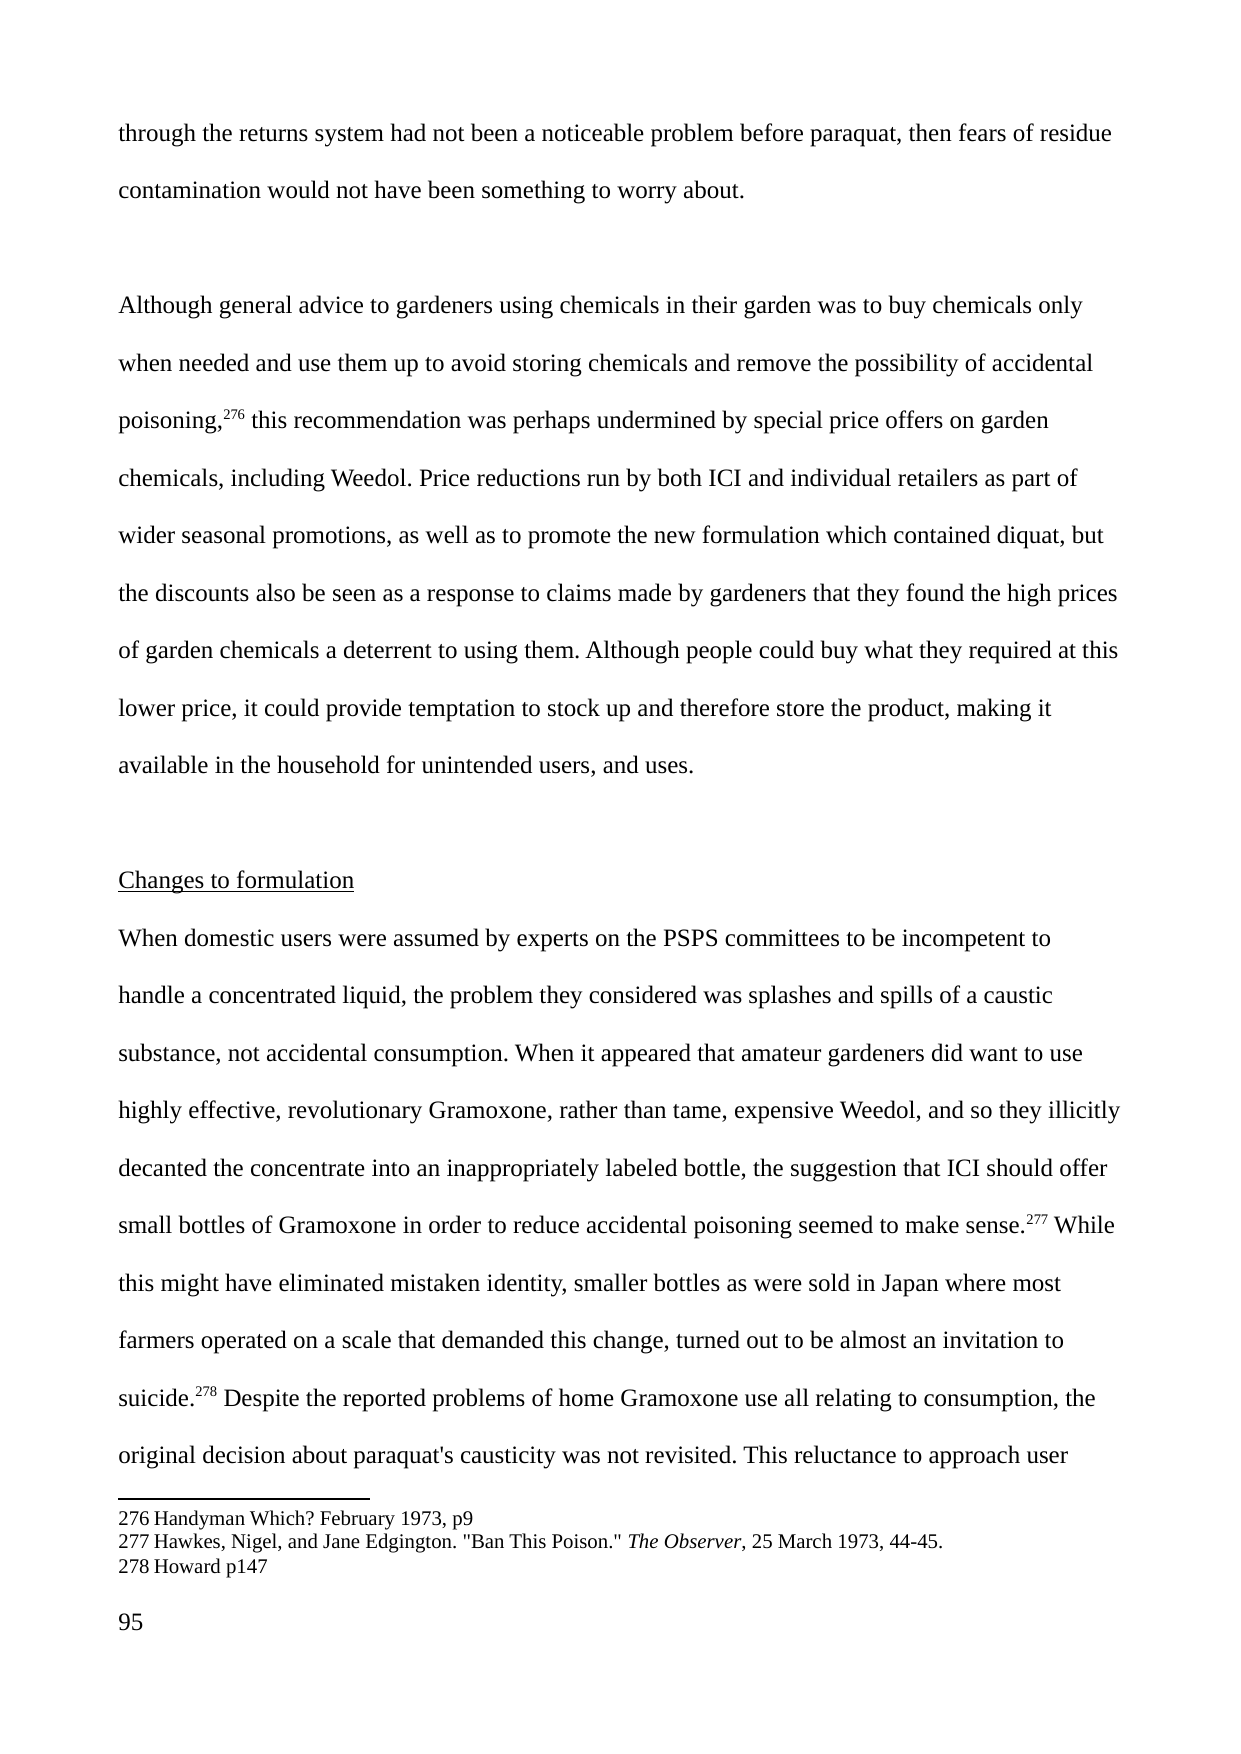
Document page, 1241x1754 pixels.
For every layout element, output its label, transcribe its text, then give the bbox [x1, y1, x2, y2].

text When domestic users were assumed by experts on the PSPS committees to be incompetent to handle a concentrated liquid, the problem they considered was splashes and spills of a caustic substance, not accidental consumption. When it appeared that amateur gardeners did want to use highly effective, revolutionary Gramoxone, rather than tame, expensive Weedol, and so they illicitly decanted the concentrate into an inappropriately labeled bottle, the suggestion that ICI should offer small bottles of Gramoxone in order to reduce accidental poisoning seemed to make sense. While this might have eliminated mistaken identity, smaller bottles as were sold in Japan where most farmers operated on a scale that demanded this change, turned out to be almost an invitation to suicide. Despite the reported problems of home Gramoxone use all relating to consumption, the original decision about paraquat's causticity was not revisited. This reluctance to approach user [118, 923, 1122, 1469]
text Changes to formulation [118, 866, 1122, 894]
text Although general advice to gardeners using chemicals in their garden was to buy chemicals only when needed and use them up to avoid storing chemicals and remove the possibility of accidental poisoning, this recommendation was perhaps undermined by special price offers on garden chemicals, including Weedol. Price reductions run by both ICI and individual retailers as part of wider seasonal promotions, as well as to promote the new formulation which contained diquat, but the discounts also be seen as a response to claims made by gardeners that they found the high prices of garden chemicals a deterrent to using them. Although people could buy what they required at this lower price, it could provide temptation to stock up and therefore store the product, making it available in the household for unintended users, and uses. [118, 291, 1122, 779]
text Howard p147 [118, 1553, 1122, 1578]
text Handyman Which? February 1973, p9 [118, 1505, 1122, 1529]
text Hawkes, Nigel, and Jane Edgington. "Ban This Poison." The Observer, 25 March 1973, 44-45. [118, 1529, 1122, 1553]
text through the returns system had not been a noticeable problem before paraquat, then fears of residue contamination would not have been something to worry about. [118, 118, 1122, 204]
